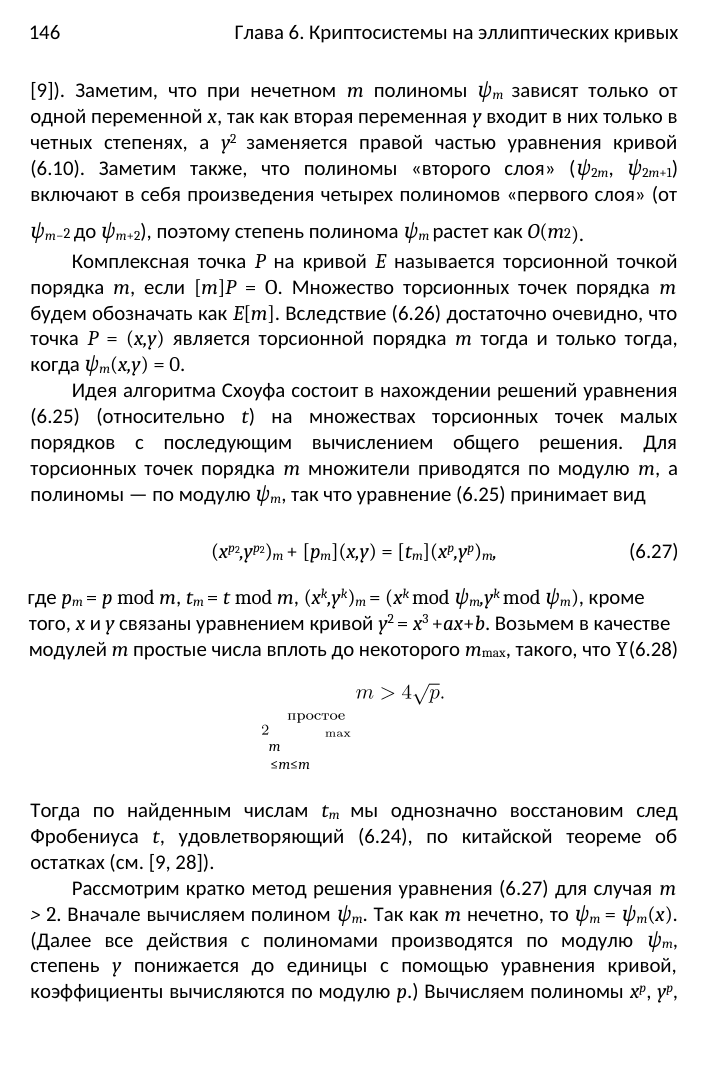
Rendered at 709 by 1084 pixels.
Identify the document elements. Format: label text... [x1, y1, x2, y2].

text (xp2,yp2)m + [pm](x,y) = [tm](xp,yp)m, (6.27) [29, 536, 678, 564]
text где pm = p mod m, tm = t mod m, (xk,yk)m = (xk mod ψm,yk mod ψm), кроме того, x и y связаны уравнением кривой y2 = x3 +ax+b. Возьмем в качестве модулей m простые числа вплоть до некоторого mmax, такого, что Y (6.28) [27, 584, 680, 661]
text Рассмотрим кратко метод решения уравнения (6.27) для случая m > 2. Вначале вычисляем полином ψm. Так как m нечетно, то ψm = ψm(x). (Далее все действия с полиномами производятся по модулю ψm, степень y понижается до единицы с помощью уравнения кривой, коэффициенты вычисляются по модулю p.) Вычисляем полиномы xp, yp, [30, 875, 678, 1004]
text Тогда по найденным числам tm мы однозначно восстановим след Фробениуса t, удовлетворяющий (6.24), по китайской теореме об остатках (см. [9, 28]). [30, 797, 678, 874]
text [9]). Заметим, что при нечетном m полиномы ψm зависят только от одной переменной x, так как вторая переменная y входит в них только в четных степенях, а y2 заменяется правой частью уравнения кривой (6.10). Заметим также, что полиномы «второго слоя» (ψ2m, ψ2m+1) включают в себя произведения четырех полиномов «первого слоя» (от ψm−2 до ψm+2), поэтому степень полинома ψm растет как O(m2). [30, 78, 678, 247]
text Комплексная точка P на кривой E называется торсионной точкой порядка m, если [m]P = O. Множество торсионных точек порядка m будем обозначать как E[m]. Вследствие (6.26) достаточно очевидно, что точка P = (x,y) является торсионной порядка m тогда и только тогда, когда ψm(x,y) = 0. [30, 248, 678, 377]
text m [268, 694, 678, 755]
text Идея алгоритма Схоуфа состоит в нахождении решений уравнения (6.25) (относительно t) на множествах торсионных точек малых порядков с последующим вычислением общего решения. Для торсионных точек порядка m множители приводятся по модулю m, а полиномы — по модулю ψm, так что уравнение (6.25) принимает вид [30, 378, 678, 506]
text ≤m≤m [270, 756, 678, 773]
